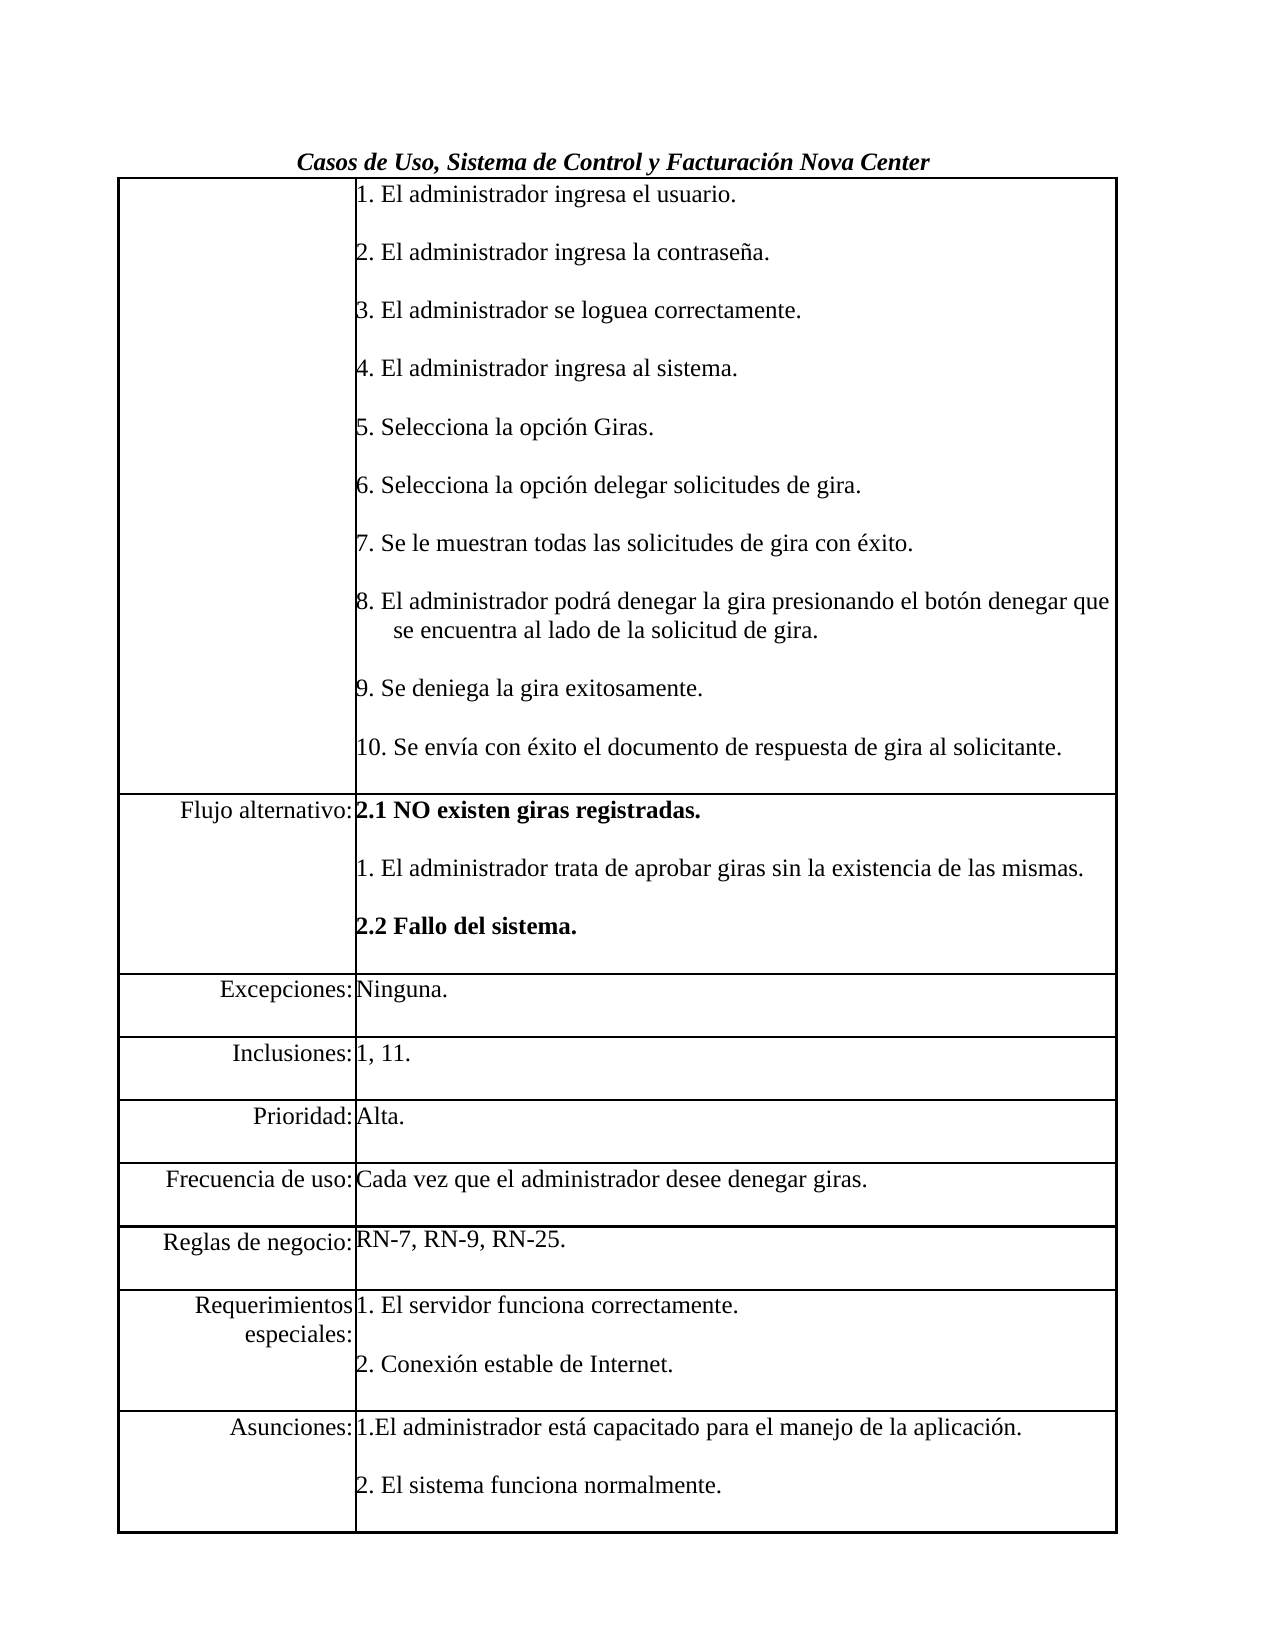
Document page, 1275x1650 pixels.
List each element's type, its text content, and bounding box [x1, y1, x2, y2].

table_cell Cada vez que el administrador desee denegar giras. [357, 1164, 1115, 1225]
table_cell 1. El administrador ingresa el usuario. 2. El administrador ingresa la contraseña. 3. El administrador se loguea correctamente. 4. El administrador ingresa al sistema. 5. Selecciona la opción Giras. 6. Selecciona la opción delegar solicitudes de gira. 7. Se le muestran todas las solicitudes de gira con éxito. 8. El administrador podrá denegar la gira presionando el botón denegar que se encuentra al lado de la solicitud de gira. 9. Se deniega la gira exitosamente. 10. Se envía con éxito el documento de respuesta de gira al solicitante. [357, 179, 1115, 793]
table_cell Excepciones: [120, 975, 355, 1036]
table_cell Ninguna. [357, 975, 1115, 1036]
table_cell 2.1 NO existen giras registradas. 1. El administrador trata de aprobar giras sin la existencia de las mismas. 2.2 Fallo del sistema. [357, 795, 1115, 972]
table_cell Flujo alternativo: [120, 795, 355, 972]
table_cell 1, 11. [357, 1038, 1115, 1099]
table_cell Prioridad: [120, 1101, 355, 1162]
table_cell Asunciones: [120, 1412, 355, 1531]
table_cell [120, 179, 355, 793]
table_cell Inclusiones: [120, 1038, 355, 1099]
table_cell Reglas de negocio: [120, 1228, 355, 1288]
table_cell 1. El servidor funciona correctamente. 2. Conexión estable de Internet. [357, 1291, 1115, 1410]
table_cell Requerimientos especiales: [120, 1291, 355, 1410]
table_cell Alta. [357, 1101, 1115, 1162]
table_cell Frecuencia de uso: [120, 1164, 355, 1225]
table_cell 1.El administrador está capacitado para el manejo de la aplicación. 2. El sistema funciona normalmente. [357, 1412, 1115, 1531]
table_cell RN-7, RN-9, RN-25. [357, 1228, 1115, 1288]
